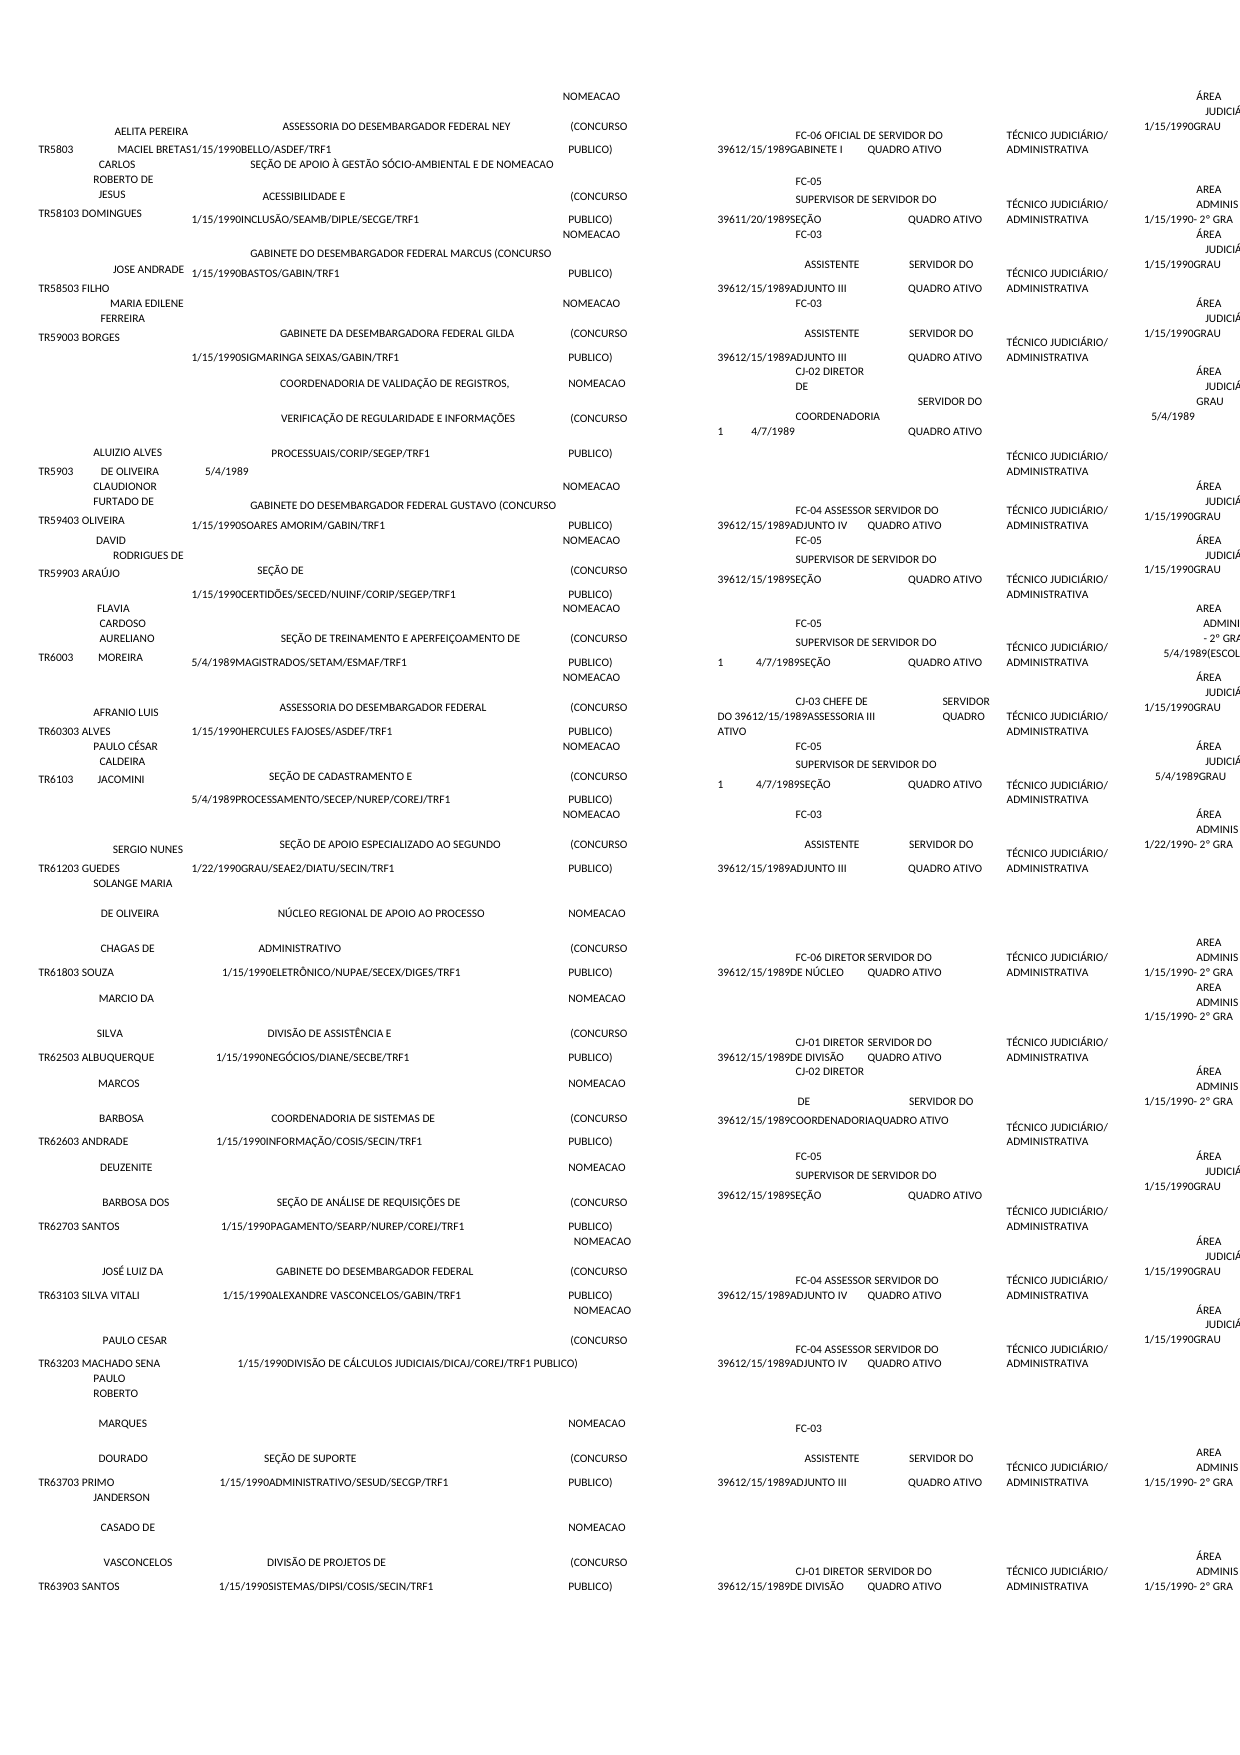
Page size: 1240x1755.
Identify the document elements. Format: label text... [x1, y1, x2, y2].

table_cell NOMEACAO ASSESSORIA DO DESEMBARGADOR FEDERAL (CONCURSO 1/15/1990HERCULES FAJOSES/ASDEF/TRF1 PUBLICO) [191, 670, 717, 739]
table_cell ÁREA JUDICIÁ 1/15/1990GRAU [1138, 1303, 1240, 1372]
table_cell DAVID RODRIGUES DE TR59903 ARAÚJO [38, 533, 191, 602]
table_cell CARLOS ROBERTO DE JESUS TR58103 DOMINGUES [38, 158, 191, 227]
table_cell AFRANIO LUIS TR60303 ALVES [38, 670, 191, 739]
table_cell DEUZENITE NOMEACAO BARBOSA DOS SEÇÃO DE ANÁLISE DE REQUISIÇÕES DE (CONCURSO TR62703 SANTOS 1/15/1990PAGAMENTO/SEARP/NUREP/COREJ/TRF1 PUBLICO) [38, 1150, 717, 1234]
table_cell TÉCNICO JUDICIÁRIO/ ADMINISTRATIVA [1006, 670, 1138, 739]
table_cell JOSE ANDRADE TR58503 FILHO [38, 228, 191, 296]
table_cell NOMEACAO SEÇÃO DE CADASTRAMENTO E (CONCURSO 5/4/1989PROCESSAMENTO/SECEP/NUREP/COREJ/TRF1 PUBLICO) [191, 739, 717, 808]
table_cell NOMEACAO SEÇÃO DE (CONCURSO 1/15/1990CERTIDÕES/SECED/NUINF/CORIP/SEGEP/TRF1 PUBLICO) [191, 533, 717, 602]
table_cell FC-06 DIRETOR SERVIDOR DO 39612/15/1989DE NÚCLEO QUADRO ATIVO [717, 876, 1006, 980]
table_cell FC-04 ASSESSOR SERVIDOR DO 39612/15/1989ADJUNTO IV QUADRO ATIVO [717, 1303, 1006, 1372]
table_cell MARIA EDILENE FERREIRA TR59003 BORGES [38, 296, 191, 365]
table_cell ÁREA JUDICIÁ 5/4/1989GRAU [1138, 739, 1240, 808]
table_cell NOMEACAO GABINETE DO DESEMBARGADOR FEDERAL MARCUS (CONCURSO 1/15/1990BASTOS/GABIN/TRF1 PUBLICO) [191, 228, 717, 296]
table_cell CLAUDIONOR FURTADO DE TR59403 OLIVEIRA [38, 479, 191, 533]
table_cell TÉCNICO JUDICIÁRIO/ ADMINISTRATIVA [1006, 876, 1138, 980]
table_cell NOMEACAO ASSESSORIA DO DESEMBARGADOR FEDERAL NEY (CONCURSO 1/15/1990BELLO/ASDEF/TRF1 PUBLICO) [191, 89, 717, 158]
table_cell ALUIZIO ALVES TR5903 DE OLIVEIRA [38, 365, 191, 479]
table_cell CJ-01 DIRETOR SERVIDOR DO 39612/15/1989DE DIVISÃO QUADRO ATIVO [717, 1490, 1006, 1594]
table_cell PAULO ROBERTO MARQUES NOMEACAO DOURADO SEÇÃO DE SUPORTE (CONCURSO TR63703 PRIMO 1/15/1990ADMINISTRATIVO/SESUD/SECGP/TRF1 PUBLICO) [38, 1372, 717, 1490]
table_cell ÁREA JUDICIÁ 1/15/1990GRAU [1138, 533, 1240, 602]
table_cell TÉCNICO JUDICIÁRIO/ ADMINISTRATIVA [1006, 602, 1138, 670]
table_cell FC-05 SUPERVISOR DE SERVIDOR DO 39612/15/1989SEÇÃO QUADRO ATIVO [717, 1150, 1006, 1234]
table_cell NOMEACAO GABINETE DO DESEMBARGADOR FEDERAL GUSTAVO (CONCURSO 1/15/1990SOARES AMORIM/GABIN/TRF1 PUBLICO) [191, 479, 717, 533]
table_cell TÉCNICO JUDICIÁRIO/ ADMINISTRATIVA [1006, 1065, 1138, 1149]
table_cell FC-05 SUPERVISOR DE SERVIDOR DO 1 4/7/1989SEÇÃO QUADRO ATIVO [717, 602, 1006, 670]
table_cell ÁREA JUDICIÁ GRAU 5/4/1989 [1138, 365, 1240, 479]
table_cell TÉCNICO JUDICIÁRIO/ ADMINISTRATIVA [1006, 739, 1138, 808]
table_cell AREA ADMINIS 1/15/1990- 2º GRA [1138, 876, 1240, 980]
table_cell TÉCNICO JUDICIÁRIO/ ADMINISTRATIVA [1006, 89, 1138, 158]
table_cell ÁREA JUDICIÁ 1/15/1990GRAU [1138, 670, 1240, 739]
table_cell AREA ADMINIS 1/15/1990- 2º GRA [1138, 980, 1240, 1065]
table_cell FC-05 SUPERVISOR DE SERVIDOR DO 39612/15/1989SEÇÃO QUADRO ATIVO [717, 533, 1006, 602]
table_cell FLAVIA CARDOSO AURELIANO TR6003 MOREIRA [38, 602, 191, 670]
table_cell FC-03 ASSISTENTE SERVIDOR DO 39612/15/1989ADJUNTO III QUADRO ATIVO [717, 296, 1006, 365]
table_cell FC-03 ASSISTENTE SERVIDOR DO 39612/15/1989ADJUNTO III QUADRO ATIVO [717, 1372, 1006, 1490]
table_cell TÉCNICO JUDICIÁRIO/ ADMINISTRATIVA [1006, 980, 1138, 1065]
table_cell TÉCNICO JUDICIÁRIO/ ADMINISTRATIVA [1006, 1303, 1138, 1372]
table_cell ÁREA JUDICIÁ 1/15/1990GRAU [1138, 479, 1240, 533]
table_cell TÉCNICO JUDICIÁRIO/ ADMINISTRATIVA [1006, 228, 1138, 296]
table_cell MARCIO DA NOMEACAO SILVA DIVISÃO DE ASSISTÊNCIA E (CONCURSO TR62503 ALBUQUERQUE 1/15/1990NEGÓCIOS/DIANE/SECBE/TRF1 PUBLICO) [38, 980, 717, 1065]
table_cell JANDERSON CASADO DE NOMEACAO VASCONCELOS DIVISÃO DE PROJETOS DE (CONCURSO TR63903 SANTOS 1/15/1990SISTEMAS/DIPSI/COSIS/SECIN/TRF1 PUBLICO) [38, 1490, 717, 1594]
table_cell AREA ADMINIS 1/15/1990- 2º GRA [1138, 158, 1240, 227]
table_cell FC-05 SUPERVISOR DE SERVIDOR DO 1 4/7/1989SEÇÃO QUADRO ATIVO [717, 739, 1006, 808]
table_cell ÁREA ADMINIS 1/22/1990- 2º GRA [1138, 808, 1240, 876]
table_cell NOMEACAO JOSÉ LUIZ DA GABINETE DO DESEMBARGADOR FEDERAL (CONCURSO TR63103 SILVA VITALI 1/15/1990ALEXANDRE VASCONCELOS/GABIN/TRF1 PUBLICO) [38, 1234, 717, 1303]
table_cell CJ-01 DIRETOR SERVIDOR DO 39612/15/1989DE DIVISÃO QUADRO ATIVO [717, 980, 1006, 1065]
table_cell ÁREA JUDICIÁ 1/15/1990GRAU [1138, 89, 1240, 158]
table_cell FC-04 ASSESSOR SERVIDOR DO 39612/15/1989ADJUNTO IV QUADRO ATIVO [717, 1234, 1006, 1303]
table_cell TÉCNICO JUDICIÁRIO/ ADMINISTRATIVA [1006, 1234, 1138, 1303]
table_cell ÁREA JUDICIÁ 1/15/1990GRAU [1138, 296, 1240, 365]
table_cell CJ-02 DIRETOR DE SERVIDOR DO COORDENADORIA 1 4/7/1989 QUADRO ATIVO [717, 365, 1006, 479]
table_cell FC-03 ASSISTENTE SERVIDOR DO 39612/15/1989ADJUNTO III QUADRO ATIVO [717, 228, 1006, 296]
table_cell TÉCNICO JUDICIÁRIO/ ADMINISTRATIVA [1006, 1150, 1138, 1234]
table_cell CJ-02 DIRETOR DE SERVIDOR DO 39612/15/1989COORDENADORIAQUADRO ATIVO [717, 1065, 1006, 1149]
table_cell COORDENADORIA DE VALIDAÇÃO DE REGISTROS, NOMEACAO VERIFICAÇÃO DE REGULARIDADE E INFORMAÇÕES (CONCURSO PROCESSUAIS/CORIP/SEGEP/TRF1 PUBLICO) 5/4/1989 [191, 365, 717, 479]
table_cell TÉCNICO JUDICIÁRIO/ ADMINISTRATIVA [1006, 365, 1138, 479]
table_cell SERGIO NUNES TR61203 GUEDES [38, 808, 191, 876]
table_cell NOMEACAO SEÇÃO DE TREINAMENTO E APERFEIÇOAMENTO DE (CONCURSO 5/4/1989MAGISTRADOS/SETAM/ESMAF/TRF1 PUBLICO) [191, 602, 717, 670]
table_cell ÁREA JUDICIÁ 1/15/1990GRAU [1138, 1234, 1240, 1303]
table_cell SOLANGE MARIA DE OLIVEIRA NÚCLEO REGIONAL DE APOIO AO PROCESSO NOMEACAO CHAGAS DE ADMINISTRATIVO (CONCURSO TR61803 SOUZA 1/15/1990ELETRÔNICO/NUPAE/SECEX/DIGES/TRF1 PUBLICO) [38, 876, 717, 980]
table_cell AELITA PEREIRA TR5803 MACIEL BRETAS [38, 89, 191, 158]
table_cell TÉCNICO JUDICIÁRIO/ ADMINISTRATIVA [1006, 1490, 1138, 1594]
table_cell ÁREA ADMINIS 1/15/1990- 2º GRA [1138, 1065, 1240, 1149]
table_cell ÁREA JUDICIÁ 1/15/1990GRAU [1138, 228, 1240, 296]
table_cell TÉCNICO JUDICIÁRIO/ ADMINISTRATIVA [1006, 158, 1138, 227]
table_cell TÉCNICO JUDICIÁRIO/ ADMINISTRATIVA [1006, 479, 1138, 533]
table_cell PAULO CÉSAR CALDEIRA TR6103 JACOMINI [38, 739, 191, 808]
table_cell TÉCNICO JUDICIÁRIO/ ADMINISTRATIVA [1006, 1372, 1138, 1490]
table_cell SEÇÃO DE APOIO À GESTÃO SÓCIO-AMBIENTAL E DE NOMEACAO ACESSIBILIDADE E (CONCURSO 1/15/1990INCLUSÃO/SEAMB/DIPLE/SECGE/TRF1 PUBLICO) [191, 158, 717, 227]
table_cell NOMEACAO GABINETE DA DESEMBARGADORA FEDERAL GILDA (CONCURSO 1/15/1990SIGMARINGA SEIXAS/GABIN/TRF1 PUBLICO) [191, 296, 717, 365]
table_cell TÉCNICO JUDICIÁRIO/ ADMINISTRATIVA [1006, 296, 1138, 365]
table_cell ÁREA ADMINIS 1/15/1990- 2º GRA [1138, 1490, 1240, 1594]
table_cell NOMEACAO SEÇÃO DE APOIO ESPECIALIZADO AO SEGUNDO (CONCURSO 1/22/1990GRAU/SEAE2/DIATU/SECIN/TRF1 PUBLICO) [191, 808, 717, 876]
table_cell ÁREA JUDICIÁ 1/15/1990GRAU [1138, 1150, 1240, 1234]
table_cell AREA ADMINIS 1/15/1990- 2º GRA [1138, 1372, 1240, 1490]
table_cell AREA ADMINIS - 2º GRA 5/4/1989(ESCOL [1138, 602, 1240, 670]
table_cell TÉCNICO JUDICIÁRIO/ ADMINISTRATIVA [1006, 533, 1138, 602]
table_cell TÉCNICO JUDICIÁRIO/ ADMINISTRATIVA [1006, 808, 1138, 876]
table_cell FC-03 ASSISTENTE SERVIDOR DO 39612/15/1989ADJUNTO III QUADRO ATIVO [717, 808, 1006, 876]
table_cell FC-04 ASSESSOR SERVIDOR DO 39612/15/1989ADJUNTO IV QUADRO ATIVO [717, 479, 1006, 533]
table_cell FC-05 SUPERVISOR DE SERVIDOR DO 39611/20/1989SEÇÃO QUADRO ATIVO [717, 158, 1006, 227]
table_cell NOMEACAO PAULO CESAR (CONCURSO TR63203 MACHADO SENA 1/15/1990DIVISÃO DE CÁLCULOS JUDICIAIS/DICAJ/COREJ/TRF1 PUBLICO) [38, 1303, 717, 1372]
table_cell MARCOS NOMEACAO BARBOSA COORDENADORIA DE SISTEMAS DE (CONCURSO TR62603 ANDRADE 1/15/1990INFORMAÇÃO/COSIS/SECIN/TRF1 PUBLICO) [38, 1065, 717, 1149]
table_cell FC-06 OFICIAL DE SERVIDOR DO 39612/15/1989GABINETE I QUADRO ATIVO [717, 89, 1006, 158]
table_cell CJ-03 CHEFE DE SERVIDOR DO 39612/15/1989ASSESSORIA III QUADRO ATIVO [717, 670, 1006, 739]
